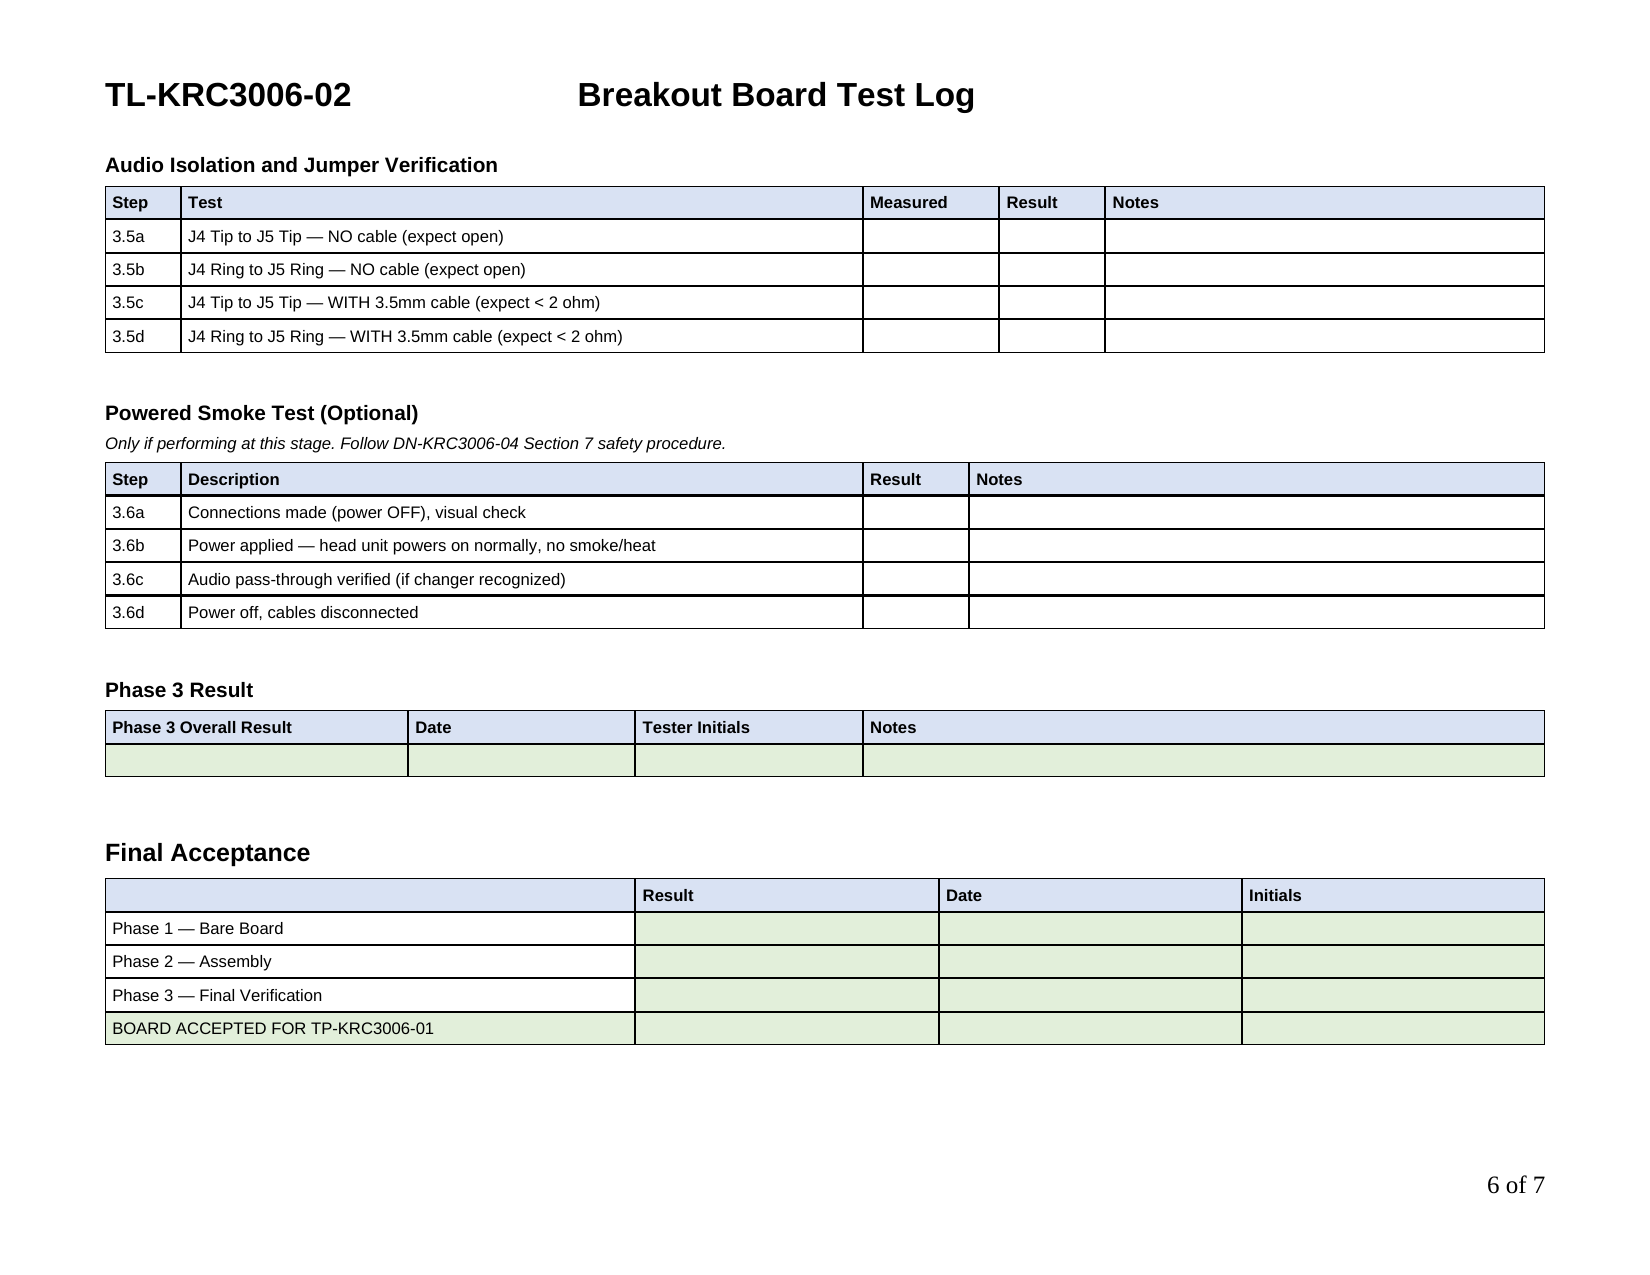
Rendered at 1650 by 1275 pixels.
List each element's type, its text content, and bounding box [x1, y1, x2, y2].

table_cell 3.6a [106, 497, 180, 528]
table_cell Phase 3 — Final Verification [106, 979, 634, 1011]
table_header Phase 3 Overall Result [106, 711, 407, 743]
table_cell [940, 946, 1241, 977]
table_cell [1243, 946, 1544, 977]
table_header Description [182, 463, 862, 494]
table_cell Phase 1 — Bare Board [106, 913, 634, 944]
table_header Notes [864, 711, 1544, 743]
table_header Result [636, 879, 938, 911]
table_header Notes [1106, 187, 1544, 218]
table_header Initials [1243, 879, 1544, 911]
table_cell [106, 745, 407, 776]
table_cell [864, 220, 998, 252]
text Audio Isolation and Jumper Verification [105, 153, 1545, 177]
table_cell 3.5a [106, 220, 180, 252]
table_cell 3.6c [106, 563, 180, 594]
table_cell [636, 979, 938, 1011]
table_cell [864, 254, 998, 285]
table_header Date [409, 711, 634, 743]
table_cell Connections made (power OFF), visual check [182, 497, 862, 528]
table_cell [864, 497, 968, 528]
table_cell [1000, 220, 1104, 252]
table_cell J4 Tip to J5 Tip — NO cable (expect open) [182, 220, 862, 252]
table_cell [636, 745, 862, 776]
table_cell [970, 530, 1544, 561]
table_cell [1243, 1013, 1544, 1044]
table_cell J4 Ring to J5 Ring — NO cable (expect open) [182, 254, 862, 285]
table_cell [970, 497, 1544, 528]
table_cell Power off, cables disconnected [182, 597, 862, 628]
table_cell [940, 1013, 1241, 1044]
table_cell [864, 597, 968, 628]
table_cell BOARD ACCEPTED FOR TP-KRC3006-01 [106, 1013, 634, 1044]
table_cell [1106, 287, 1544, 318]
text Powered Smoke Test (Optional) [105, 401, 1545, 425]
table_header Test [182, 187, 862, 218]
table_cell 3.6d [106, 597, 180, 628]
text Only if performing at this stage. Follow DN-KRC3006-04 Section 7 safety procedure. [105, 434, 1545, 453]
table_header Step [106, 463, 180, 494]
table_cell [970, 597, 1544, 628]
table_cell [864, 320, 998, 352]
text Final Acceptance [105, 837, 1545, 866]
table_cell [409, 745, 634, 776]
table_header Notes [970, 463, 1544, 494]
table_cell [864, 745, 1544, 776]
table_cell [940, 979, 1241, 1011]
table_cell Power applied — head unit powers on normally, no smoke/heat [182, 530, 862, 561]
table_cell [1243, 979, 1544, 1011]
table_cell [1243, 913, 1544, 944]
table_cell [636, 946, 938, 977]
table_cell [864, 563, 968, 594]
table_header Result [1000, 187, 1104, 218]
table_header Tester Initials [636, 711, 862, 743]
table_header Measured [864, 187, 998, 218]
table_cell [636, 1013, 938, 1044]
table_cell Audio pass-through verified (if changer recognized) [182, 563, 862, 594]
table_cell J4 Tip to J5 Tip — WITH 3.5mm cable (expect < 2 ohm) [182, 287, 862, 318]
table_cell 3.5b [106, 254, 180, 285]
table_cell Phase 2 — Assembly [106, 946, 634, 977]
table_header Date [940, 879, 1241, 911]
table_cell 3.5d [106, 320, 180, 352]
table_cell [1000, 287, 1104, 318]
table_header [106, 879, 634, 911]
table_cell 3.5c [106, 287, 180, 318]
table_cell [636, 913, 938, 944]
table_cell [970, 563, 1544, 594]
table_cell [864, 530, 968, 561]
text Phase 3 Result [105, 677, 1545, 701]
table_cell [1106, 320, 1544, 352]
table_cell [1000, 320, 1104, 352]
table_cell [1000, 254, 1104, 285]
table_cell J4 Ring to J5 Ring — WITH 3.5mm cable (expect < 2 ohm) [182, 320, 862, 352]
table_cell [1106, 220, 1544, 252]
table_cell [1106, 254, 1544, 285]
table_cell [864, 287, 998, 318]
table_header Step [106, 187, 180, 218]
table_cell [940, 913, 1241, 944]
table_header Result [864, 463, 968, 494]
table_cell 3.6b [106, 530, 180, 561]
